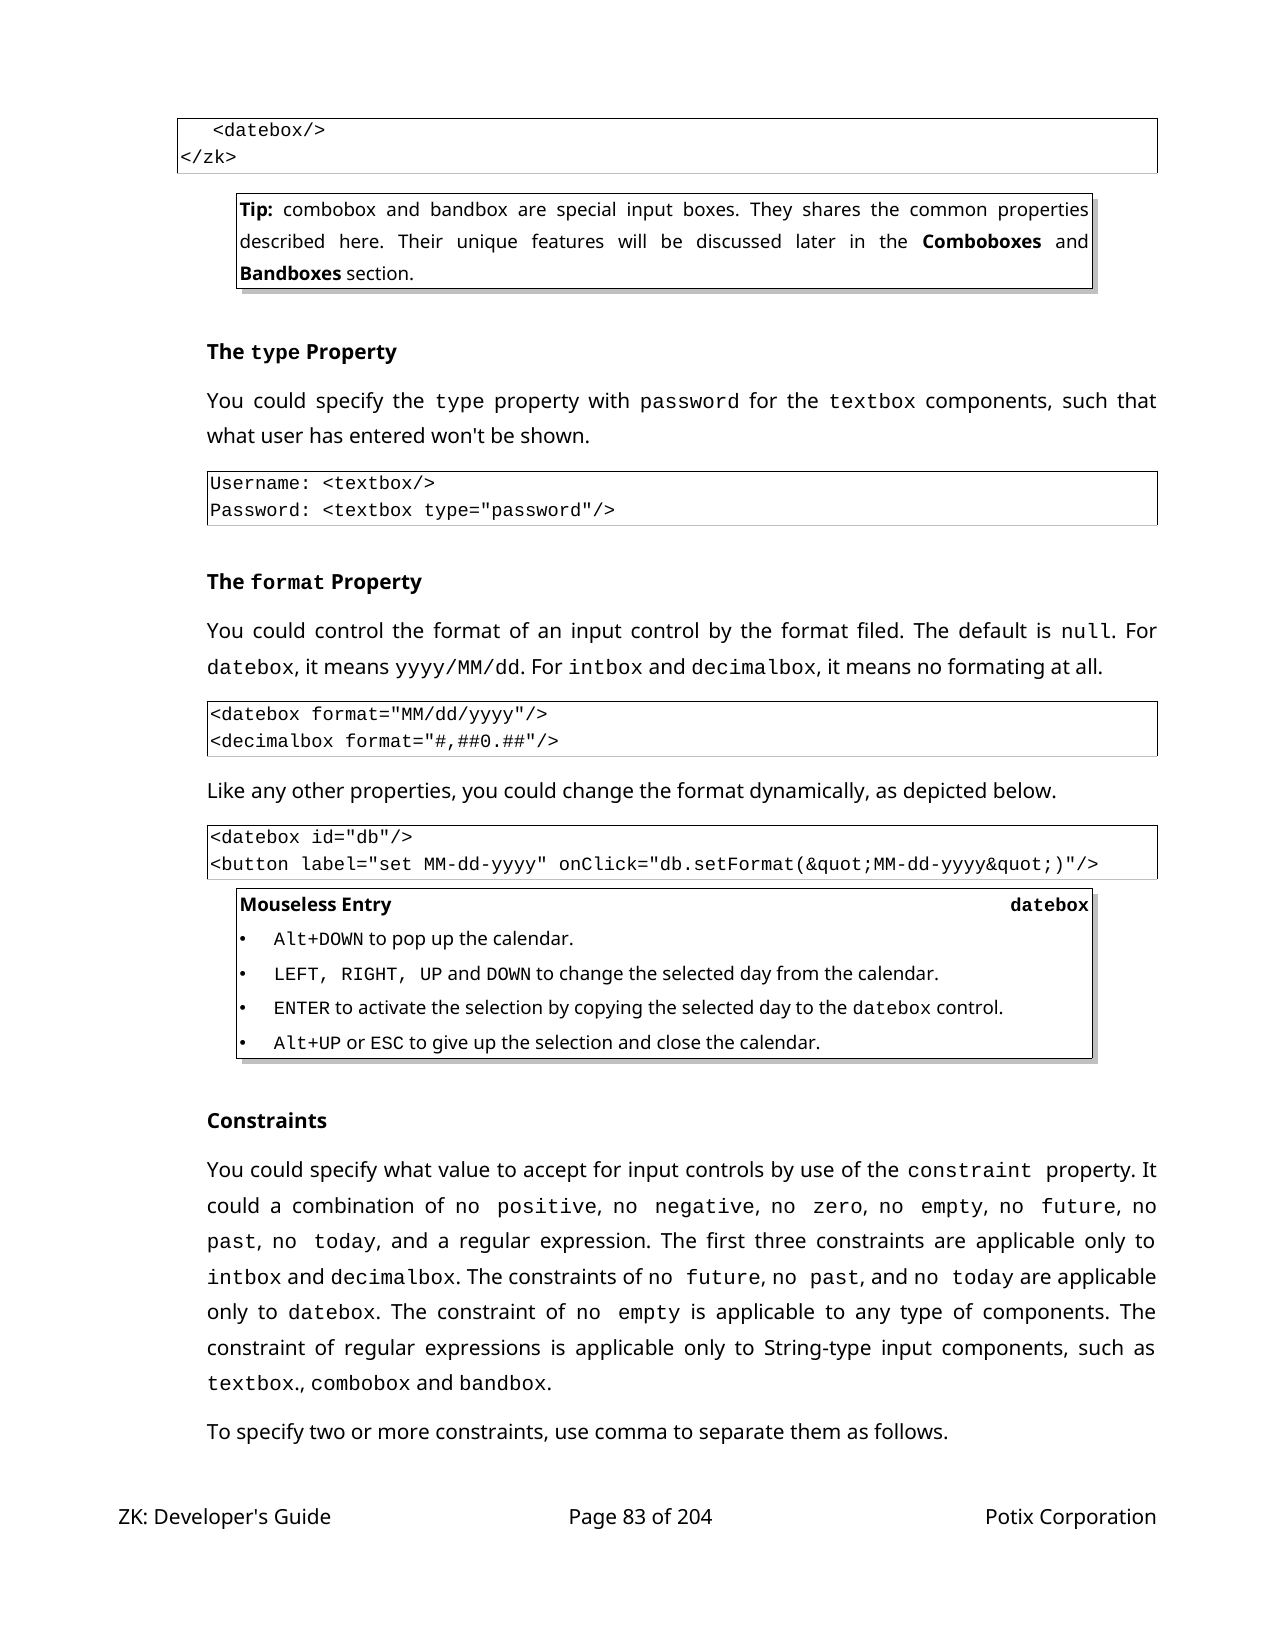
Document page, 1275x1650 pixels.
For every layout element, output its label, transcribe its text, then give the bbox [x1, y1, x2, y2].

text To specify two or more constraints, use comma to separate them as follows. [207, 1417, 1157, 1446]
text You could control the format of an input control by the format filed. The default is null. For datebox, it means yyyy/MM/dd. For intbox and decimalbox, it means no formating at all. [207, 617, 1157, 681]
text Mouseless Entry datebox [237, 889, 1092, 917]
list Alt+DOWN to pop up the calendar. [237, 923, 1092, 951]
text <datebox/> [178, 119, 1157, 142]
text Like any other properties, you could change the format dynamically, as depicted below. [207, 776, 1157, 805]
text Tip: combobox and bandbox are special input boxes. They shares the common properties described here. Their unique features will be discussed later in the Comboboxes and Bandboxes section. [237, 194, 1092, 288]
text <datebox format="MM/dd/yyyy"/> [208, 702, 1157, 726]
text You could specify what value to accept for input controls by use of the constraint property. It could a combination of no positive, no negative, no zero, no empty, no future, no past, no today, and a regular expression. The first three constraints are applicable only to intbox and decimalbox. The constraints of no future, no past, and no today are applicable only to datebox. The constraint of no empty is applicable to any type of components. The constraint of regular expressions is applicable only to String-type input components, such as textbox., combobox and bandbox. [207, 1155, 1157, 1397]
text <datebox id="db"/> <button label="set MM-dd-yyyy" onClick="db.setFormat(&quot;MM-dd-yyyy&quot;)"/> [208, 826, 1157, 879]
subtitle The format Property [207, 567, 1157, 596]
list Alt+UP or ESC to give up the selection and close the calendar. [237, 1026, 1092, 1058]
subtitle The type Property [207, 337, 1157, 366]
subtitle Constraints [207, 1107, 1157, 1135]
text <decimalbox format="#,##0.##"/> [208, 728, 1157, 756]
text You could specify the type property with password for the textbox components, such that what user has entered won't be shown. [207, 386, 1157, 450]
text </zk> [178, 145, 1157, 173]
list ENTER to activate the selection by copying the selected day to the datebox control. [237, 992, 1092, 1021]
text Password: <textbox type="password"/> [208, 498, 1157, 525]
list LEFT, RIGHT, UP and DOWN to change the selected day from the calendar. [237, 957, 1092, 986]
text Username: <textbox/> [208, 472, 1157, 495]
